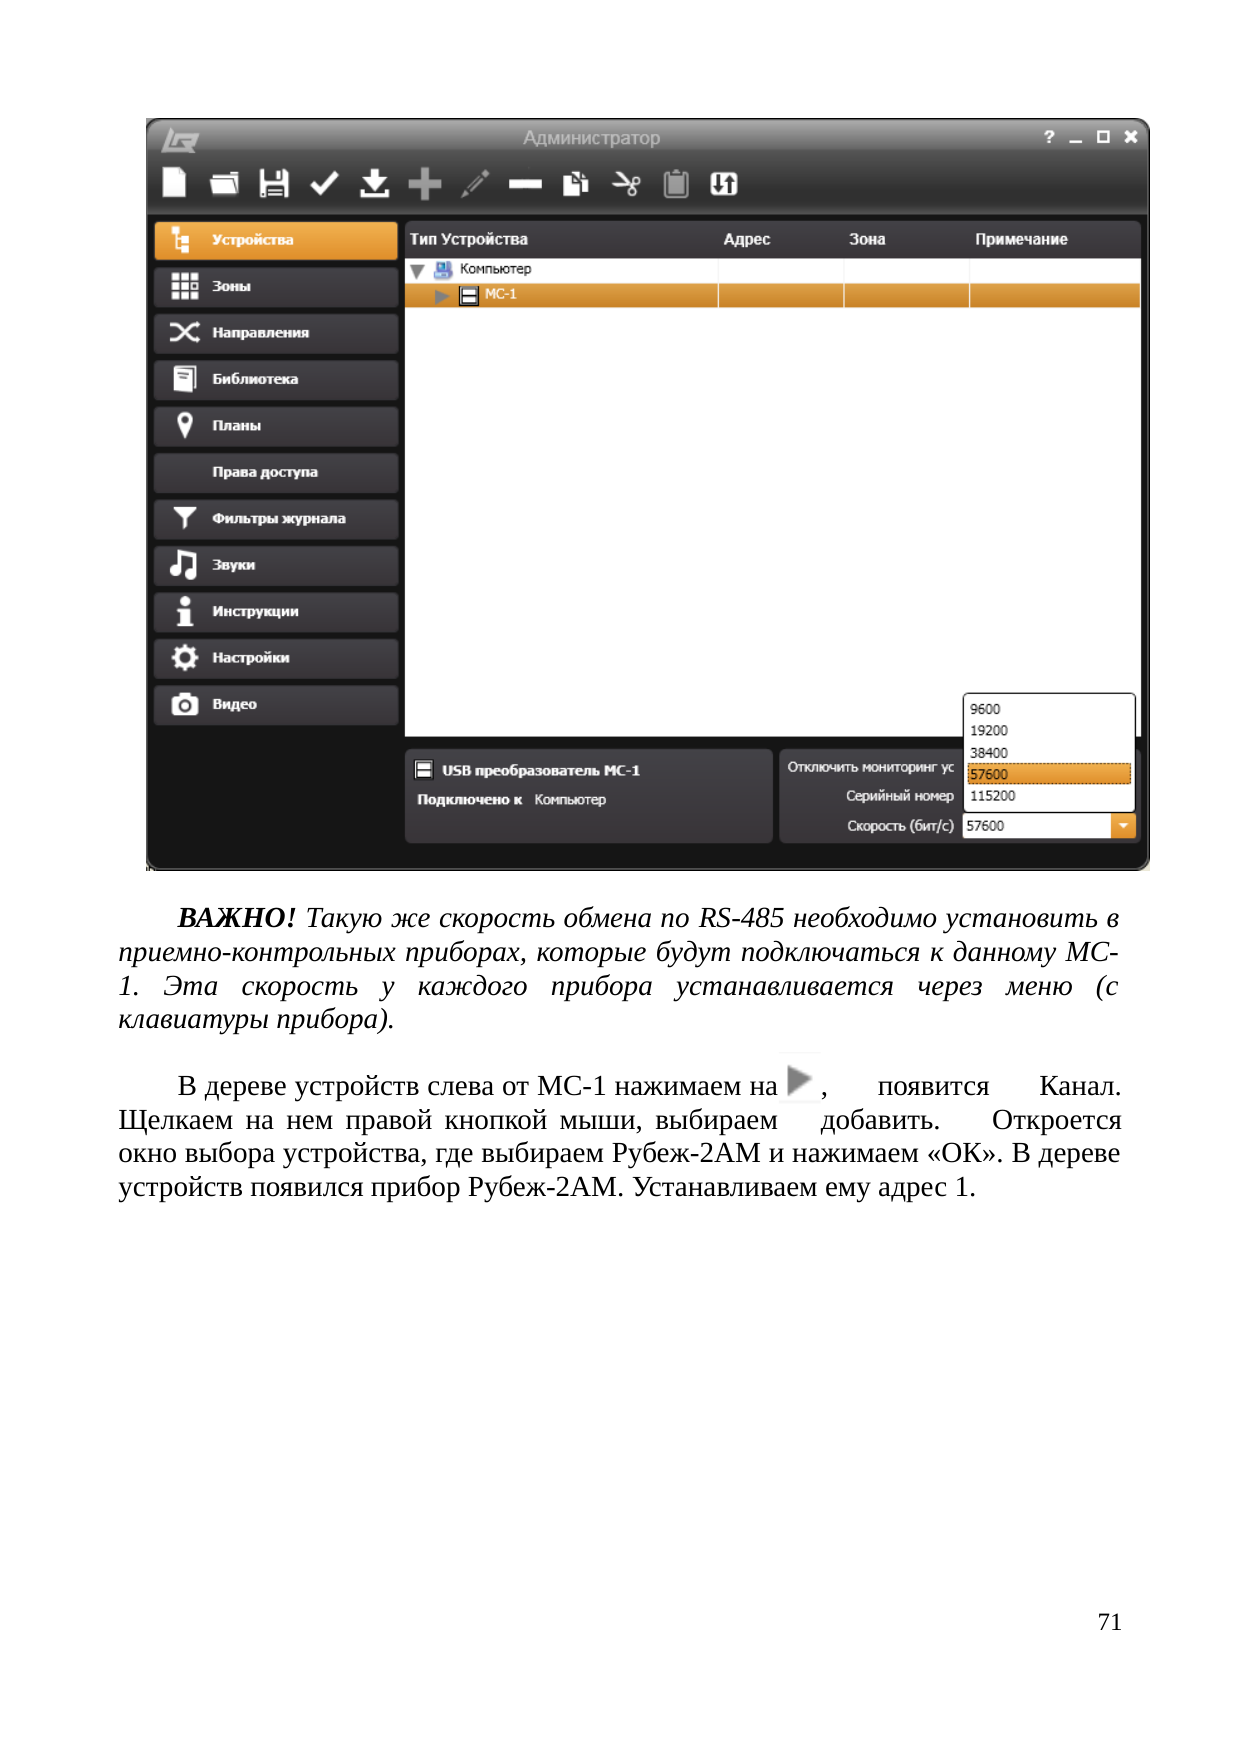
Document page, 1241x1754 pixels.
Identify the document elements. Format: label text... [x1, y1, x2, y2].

text ВАЖНО! Такую же скорость обмена по RS-485 необходимо установить в приемно-контрольных приборах, которые будут подключаться к данному МС-1. Эта скорость у каждого прибора устанавливается через меню (с клавиатуры прибора). [118, 871, 1122, 1035]
picture [778, 1052, 821, 1109]
picture [146, 118, 1150, 871]
text В дереве устройств слева от МС-1 нажимаем на , появится Канал. Щелкаем на нем правой кнопкой мыши, выбираем добавить. Откроется окно выбора устройства, где выбираем Рубеж-2АМ и нажимаем «ОК». В дереве устройств появился прибор Рубеж-2АМ. Устанавливаем ему адрес 1. [118, 1068, 1122, 1202]
